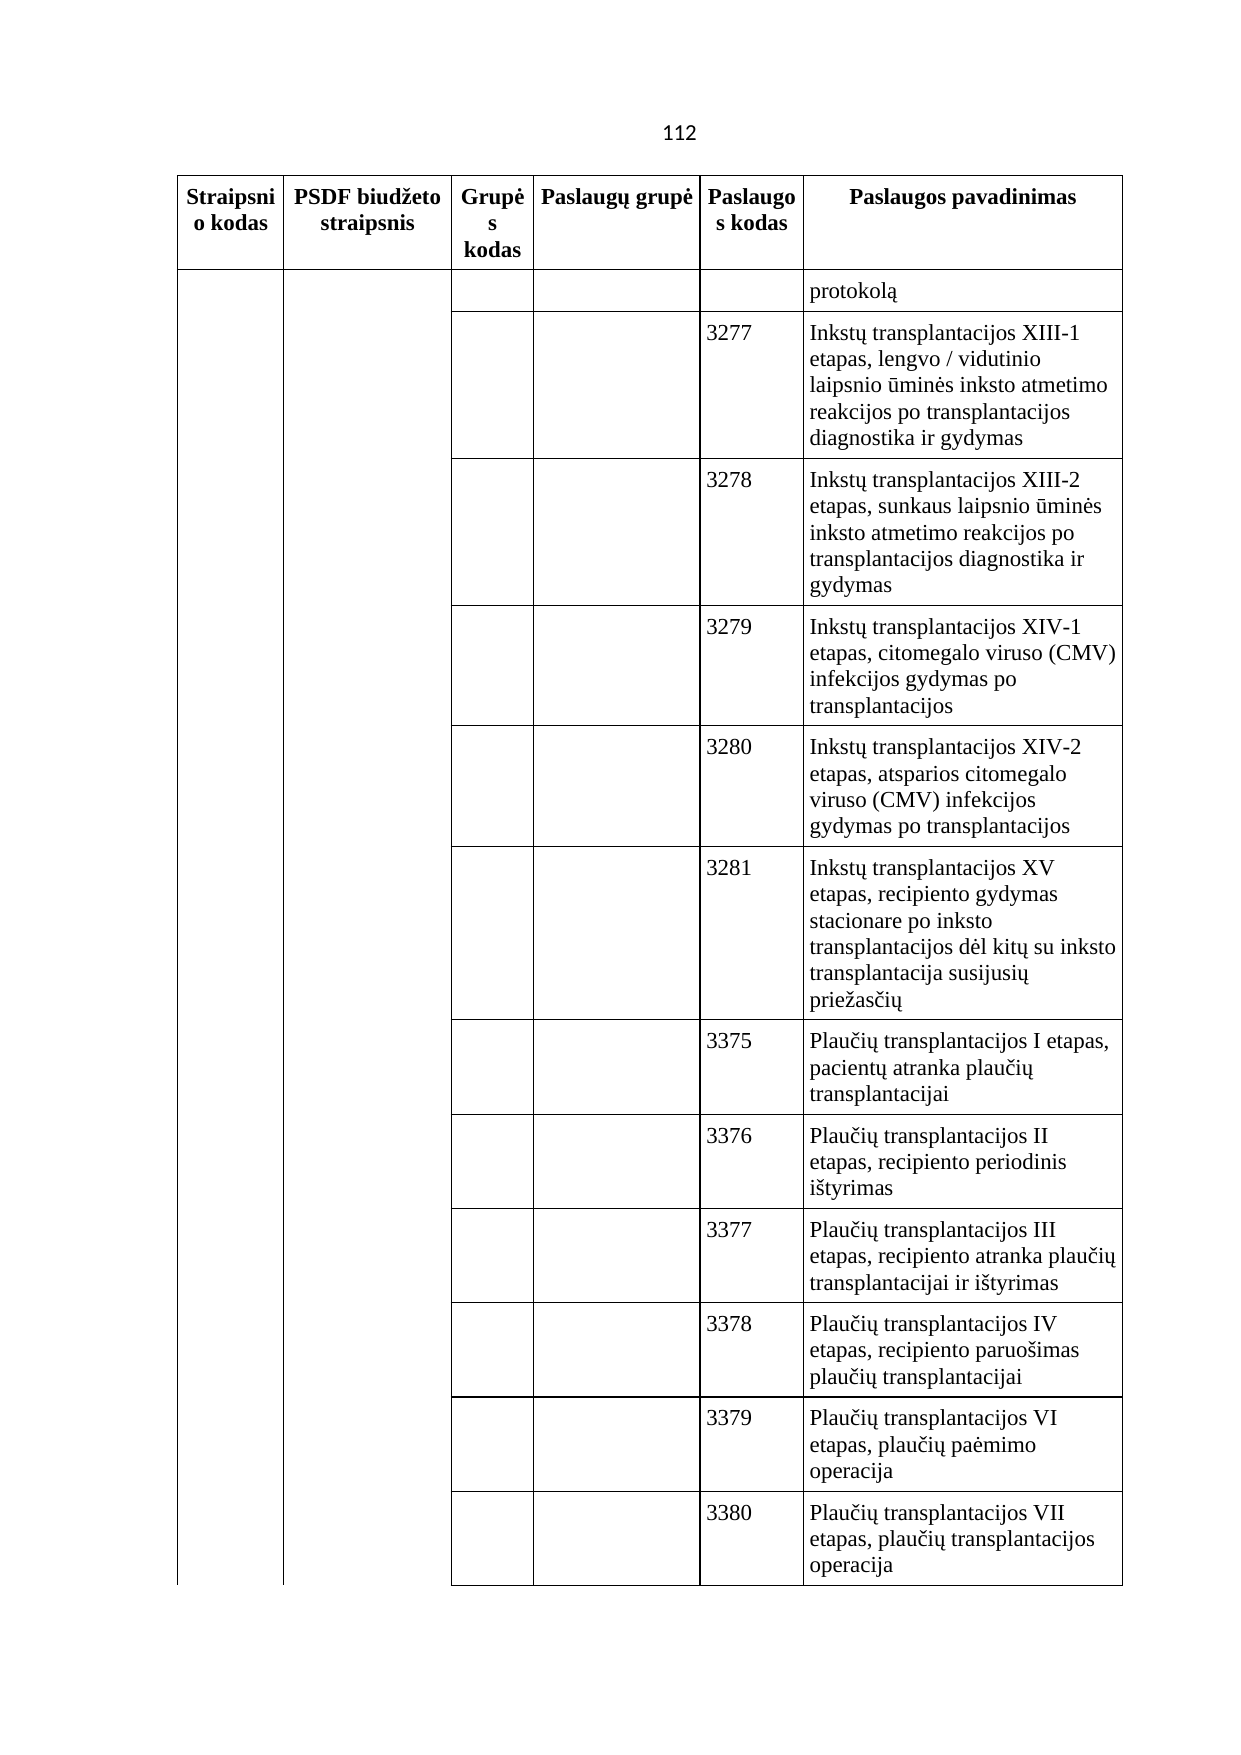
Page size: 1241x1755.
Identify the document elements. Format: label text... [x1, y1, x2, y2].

table_cell Plaučių transplantacijos II etapas, recipiento periodinis ištyrimas [804, 1115, 1122, 1208]
table_cell [178, 1208, 283, 1302]
table_cell 3378 [701, 1303, 803, 1396]
table_cell Plaučių transplantacijos III etapas, recipiento atranka plaučių transplantacijai ir ištyrimas [804, 1209, 1122, 1302]
table_cell [534, 1303, 699, 1396]
table_cell [534, 606, 699, 725]
table_cell [284, 311, 451, 458]
table_cell [284, 846, 451, 1019]
table_header Paslaugos pavadinimas [804, 176, 1122, 269]
table_cell [178, 605, 283, 725]
table_cell 3375 [701, 1020, 803, 1113]
table_cell [534, 1492, 699, 1585]
table_cell [452, 726, 533, 846]
table_cell Inkstų transplantacijos XIV-1 etapas, citomegalo viruso (CMV) infekcijos gydymas po transplantacijos [804, 606, 1122, 725]
table_cell [178, 1396, 283, 1491]
table_cell [178, 1019, 283, 1113]
table_cell [452, 1398, 533, 1491]
table_cell [701, 270, 803, 311]
table_cell 3278 [701, 459, 803, 605]
table_cell [452, 312, 533, 458]
table_cell [534, 270, 699, 311]
table_cell [178, 270, 283, 311]
table_cell [452, 270, 533, 311]
table_cell [284, 605, 451, 725]
table_cell [284, 458, 451, 605]
table_cell [178, 725, 283, 846]
table_cell [284, 1396, 451, 1491]
table_cell [452, 606, 533, 725]
table_cell 3280 [701, 726, 803, 846]
table_cell [284, 1114, 451, 1208]
table_header Grupės kodas [452, 176, 533, 269]
table_cell [452, 1020, 533, 1113]
table_cell [178, 1302, 283, 1396]
table_cell 3380 [701, 1492, 803, 1585]
table_cell 3281 [701, 847, 803, 1019]
table_cell [284, 725, 451, 846]
table_cell [452, 1492, 533, 1585]
table_cell [534, 312, 699, 458]
table_cell [452, 847, 533, 1019]
table_cell 3279 [701, 606, 803, 725]
table_cell [534, 1115, 699, 1208]
table_cell [284, 1491, 451, 1585]
table_cell [452, 1115, 533, 1208]
table_cell [534, 1020, 699, 1113]
table_header Paslaugų grupė [534, 176, 699, 269]
table_cell 3277 [701, 312, 803, 458]
table_cell [284, 1302, 451, 1396]
table_cell 3379 [701, 1398, 803, 1491]
table_cell Plaučių transplantacijos VI etapas, plaučių paėmimo operacija [804, 1398, 1122, 1491]
table_header PSDF biudžeto straipsnis [284, 176, 451, 269]
table_cell [452, 459, 533, 605]
table_cell Inkstų transplantacijos XV etapas, recipiento gydymas stacionare po inksto transplantacijos dėl kitų su inksto transplantacija susijusių priežasčių [804, 847, 1122, 1019]
table_header Straipsnio kodas [178, 176, 283, 269]
table_cell Inkstų transplantacijos XIII-1 etapas, lengvo / vidutinio laipsnio ūminės inksto atmetimo reakcijos po transplantacijos diagnostika ir gydymas [804, 312, 1122, 458]
table_cell Plaučių transplantacijos VII etapas, plaučių transplantacijos operacija [804, 1492, 1122, 1585]
table_cell [178, 1491, 283, 1585]
table_cell Inkstų transplantacijos XIII-2 etapas, sunkaus laipsnio ūminės inksto atmetimo reakcijos po transplantacijos diagnostika ir gydymas [804, 459, 1122, 605]
table_cell Plaučių transplantacijos IV etapas, recipiento paruošimas plaučių transplantacijai [804, 1303, 1122, 1396]
table_cell [452, 1303, 533, 1396]
table_header Paslaugos kodas [701, 176, 803, 269]
table_cell [534, 1398, 699, 1491]
table_cell [284, 270, 451, 311]
table_cell [178, 311, 283, 458]
table_cell protokolą [804, 270, 1122, 311]
table_cell [178, 846, 283, 1019]
table_cell [178, 458, 283, 605]
table_cell 3376 [701, 1115, 803, 1208]
table_cell [534, 1209, 699, 1302]
table_cell Plaučių transplantacijos I etapas, pacientų atranka plaučių transplantacijai [804, 1020, 1122, 1113]
table_cell [534, 847, 699, 1019]
table_cell Inkstų transplantacijos XIV-2 etapas, atsparios citomegalo viruso (CMV) infekcijos gydymas po transplantacijos [804, 726, 1122, 846]
table_cell 3377 [701, 1209, 803, 1302]
table_cell [178, 1114, 283, 1208]
table_cell [452, 1209, 533, 1302]
table_cell [534, 459, 699, 605]
table_cell [284, 1208, 451, 1302]
table_cell [284, 1019, 451, 1113]
table_cell [534, 726, 699, 846]
